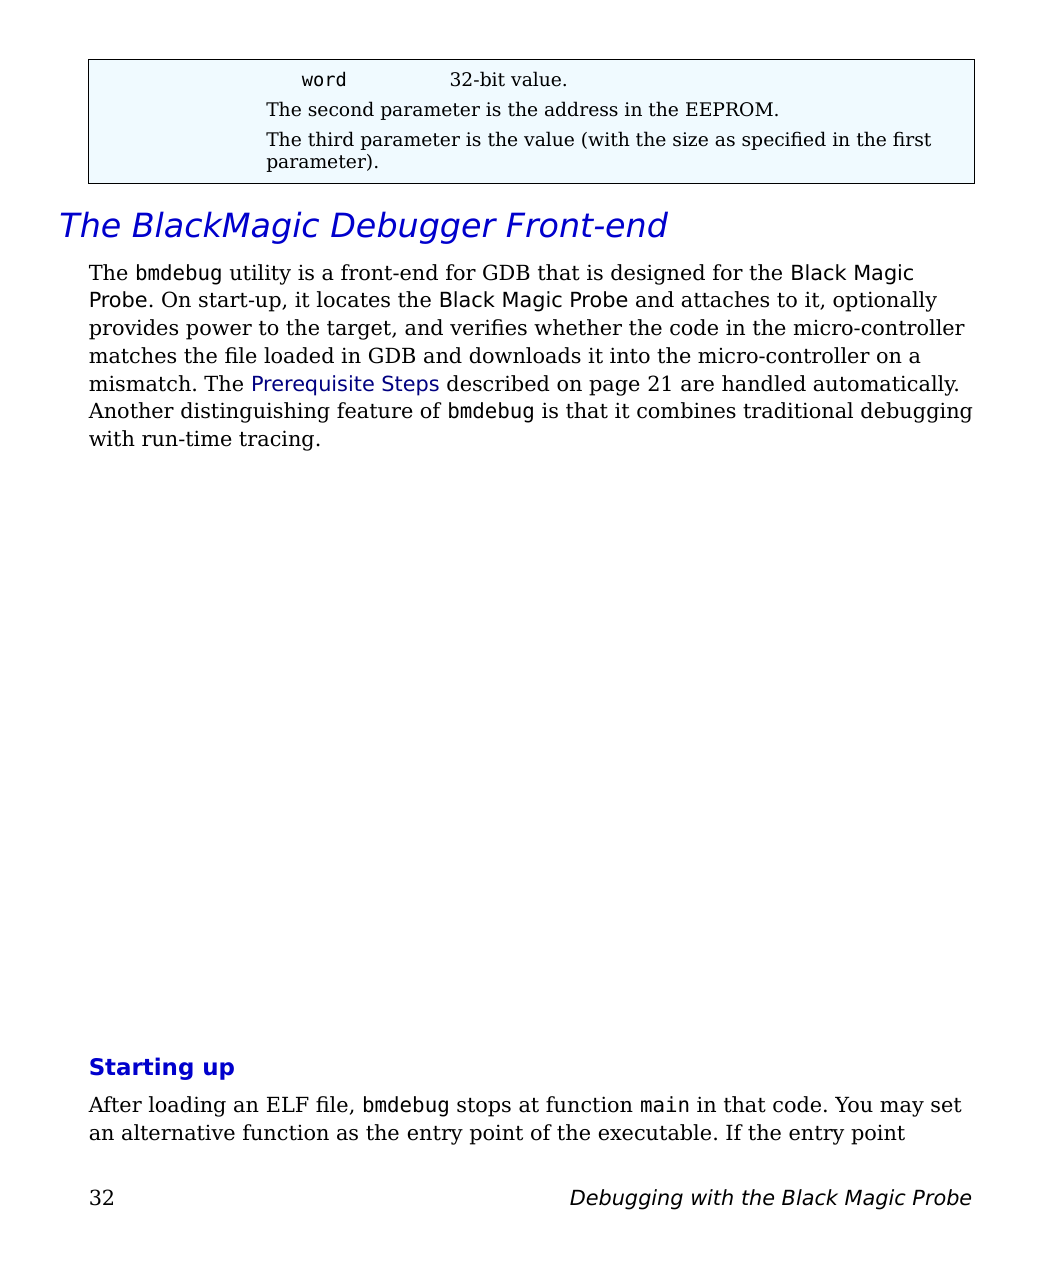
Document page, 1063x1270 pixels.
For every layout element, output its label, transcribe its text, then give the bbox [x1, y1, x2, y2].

table_cell [89, 60, 260, 183]
subtitle Starting up [88, 1054, 974, 1081]
subtitle The BlackMagic Debugger Front-end [59, 207, 974, 246]
table_cell word 32-bit value. The second parameter is the address in the EEPROM. The third parameter is the value (with the size as specified in the first parameter). [260, 60, 974, 183]
text The bmdebug utility is a front-end for GDB that is designed for the Black Magic Probe. On start-up, it locates the Black Magic Probe and attaches to it, optionally provides power to the target, and verifies whether the code in the micro-controller matches the file loaded in GDB and downloads it into the micro-controller on a mismatch. The Prerequisite Steps described on page 21 are handled automatically. Another distinguishing feature of bmdebug is that it combines traditional debugging with run-time tracing. [88, 261, 974, 452]
text After loading an ELF file, bmdebug stops at function main in that code. You may set an alternative function as the entry point of the executable. If the entry point [88, 1093, 974, 1145]
